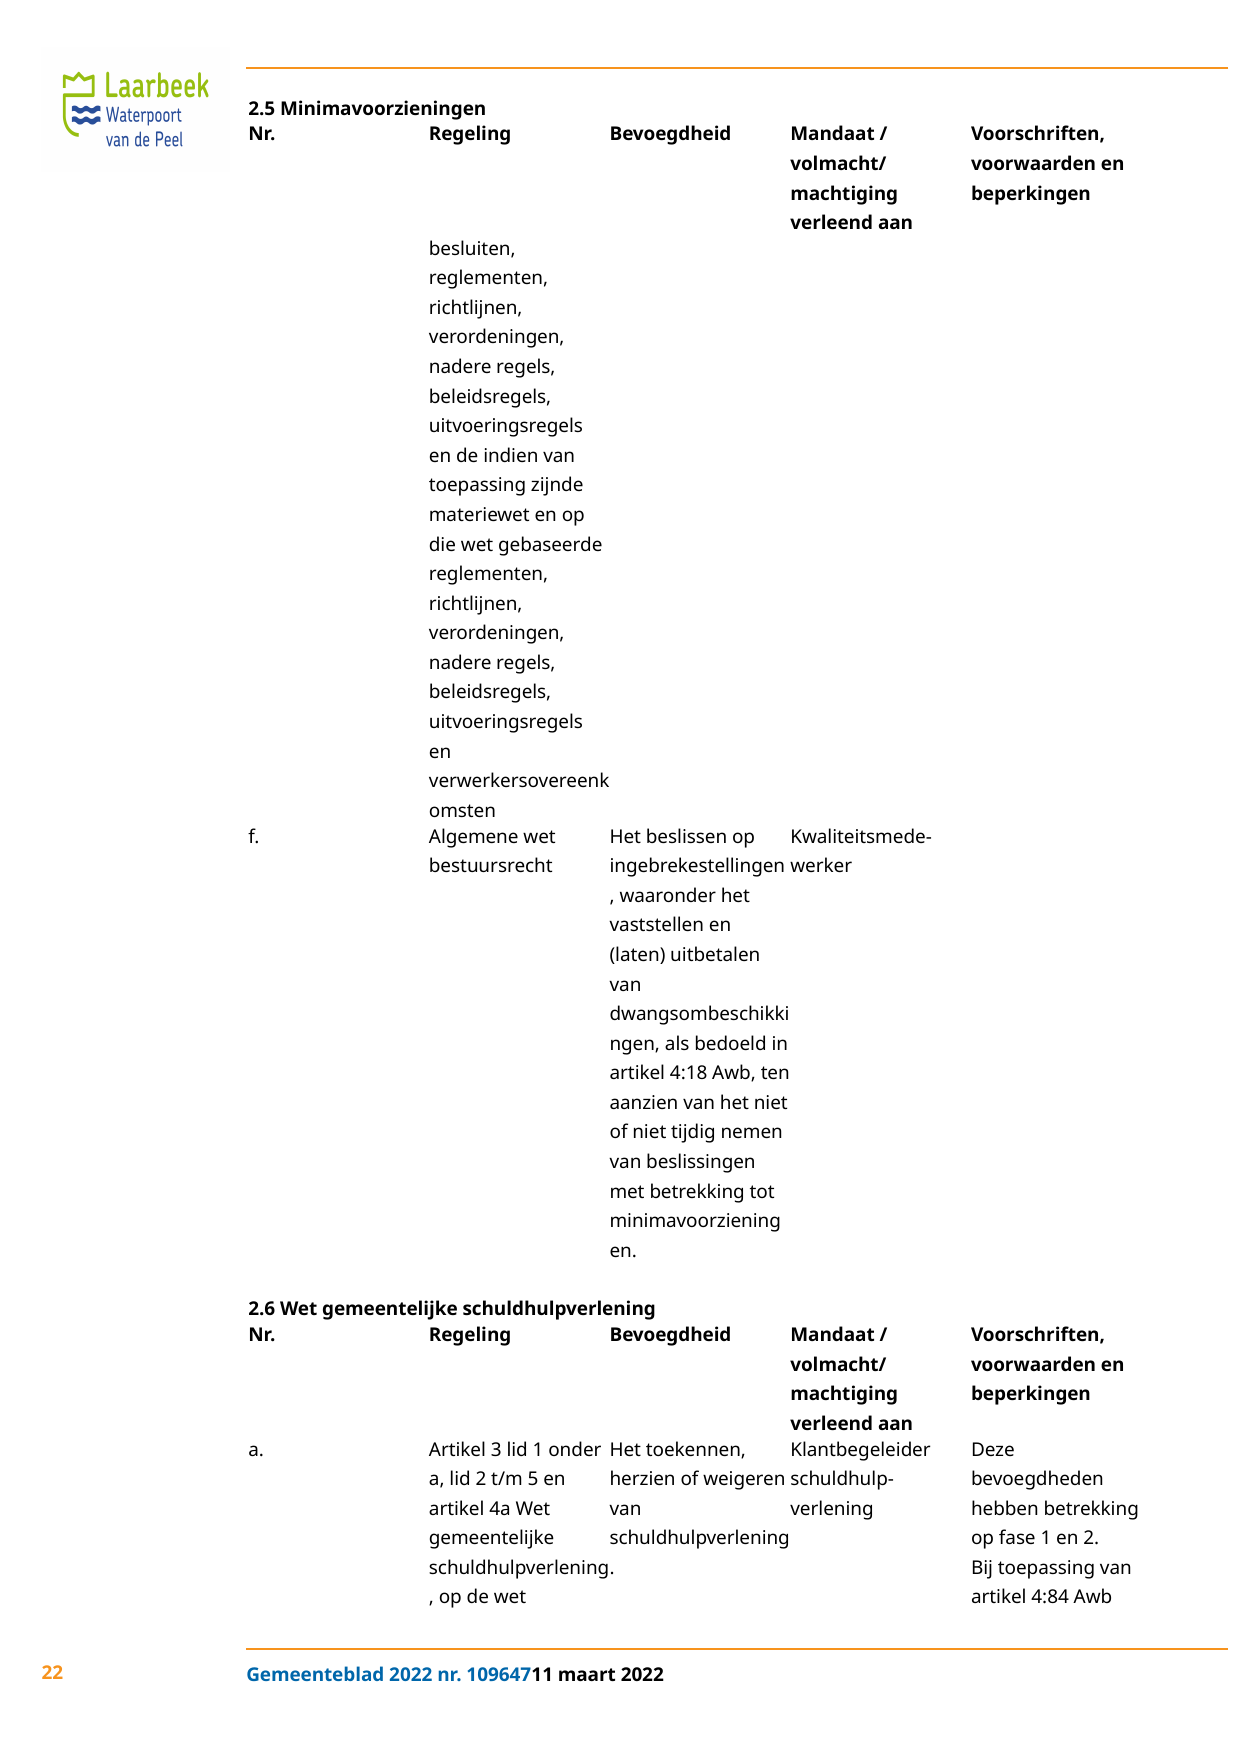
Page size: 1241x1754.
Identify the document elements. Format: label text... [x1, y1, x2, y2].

table_cell Bevoegdheid [609, 121, 790, 235]
table_cell Het beslissen op ingebrekestellingen, waaronder het vaststellen en (laten) uitbetalen van dwangsombeschikkingen, als bedoeld in artikel 4:18 Awb, ten aanzien van het niet of niet tijdig nemen van beslissingen met betrekking tot minimavoorzieningen. [609, 823, 790, 1263]
table_cell a. [248, 1436, 429, 1609]
table_cell Voorschriften, voorwaarden en beperkingen [971, 121, 1152, 235]
table_cell Kwaliteitsmede-werker [790, 823, 971, 1263]
table_cell besluiten, reglementen, richtlijnen, verordeningen, nadere regels, beleidsregels, uitvoeringsregels en de indien van toepassing zijnde materiewet en op die wet gebaseerde reglementen, richtlijnen, verordeningen, nadere regels, beleidsregels, uitvoeringsregels en verwerkersovereenkomsten [429, 235, 609, 823]
table_header 2.6 Wet gemeentelijke schuldhulpverlening [248, 1296, 1152, 1321]
table_cell [790, 235, 971, 823]
table_cell Deze bevoegdheden hebben betrekking op fase 1 en 2. Bij toepassing van artikel 4:84 Awb [971, 1436, 1152, 1609]
table_cell Regeling [429, 1321, 609, 1436]
table_cell Klantbegeleider schuldhulp-verlening [790, 1436, 971, 1609]
table_cell [609, 235, 790, 823]
table_cell [248, 235, 429, 823]
picture [41, 47, 231, 172]
table_cell Mandaat / volmacht/ machtiging verleend aan [790, 1321, 971, 1436]
table_cell Mandaat / volmacht/ machtiging verleend aan [790, 121, 971, 235]
table_cell Het toekennen, herzien of weigeren van schuldhulpverlening. [609, 1436, 790, 1609]
table_cell [971, 235, 1152, 823]
table_cell Regeling [429, 121, 609, 235]
table_cell Artikel 3 lid 1 onder a, lid 2 t/m 5 en artikel 4a Wet gemeentelijke schuldhulpverlening, op de wet [429, 1436, 609, 1609]
table_cell Voorschriften, voorwaarden en beperkingen [971, 1321, 1152, 1436]
table_cell Nr. [248, 121, 429, 235]
table_cell f. [248, 823, 429, 1263]
table_cell Bevoegdheid [609, 1321, 790, 1436]
table_header 2.5 Minimavoorzieningen [248, 95, 1152, 121]
table_cell Nr. [248, 1321, 429, 1436]
table_cell [971, 823, 1152, 1263]
table_cell Algemene wet bestuursrecht [429, 823, 609, 1263]
